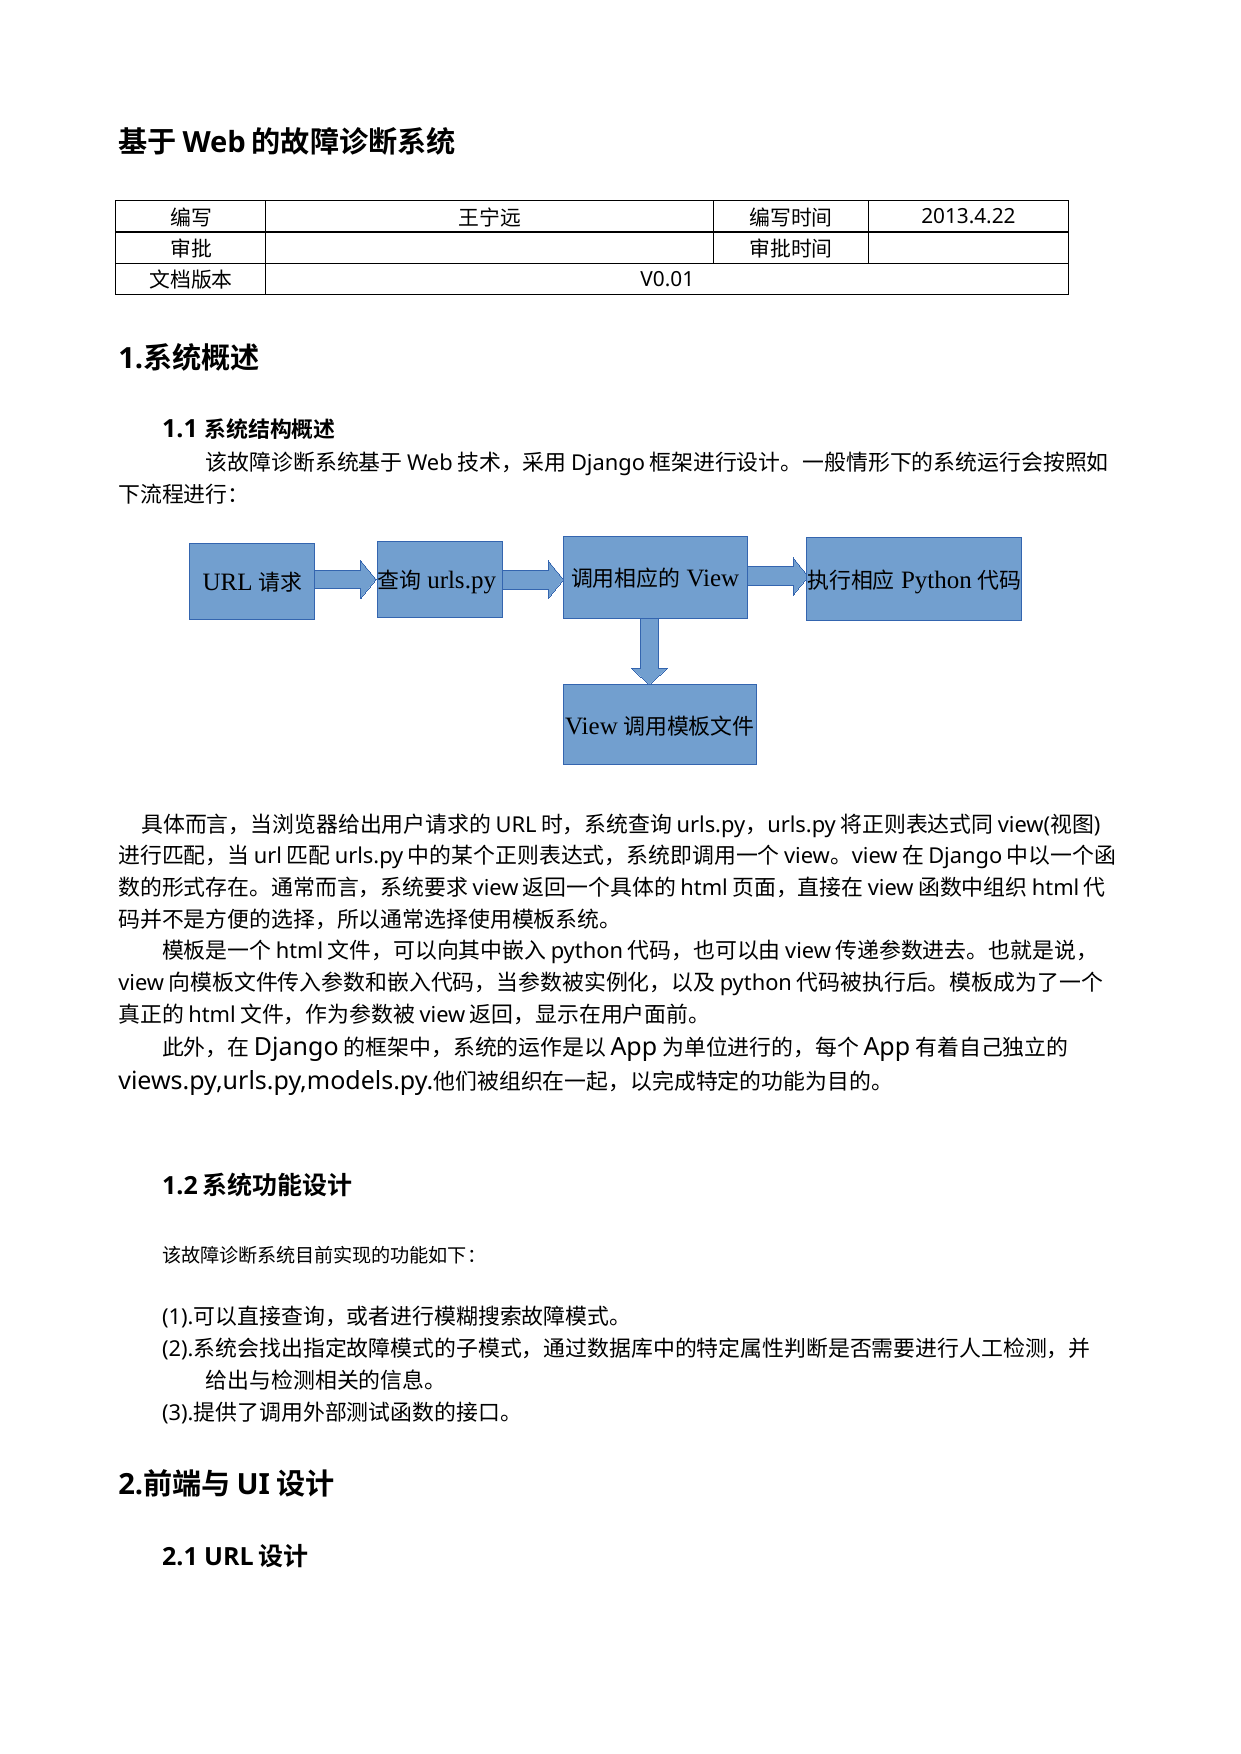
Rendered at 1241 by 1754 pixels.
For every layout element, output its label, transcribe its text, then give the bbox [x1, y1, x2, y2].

table_cell 审批时间 [714, 233, 868, 263]
table_cell 审批 [116, 233, 265, 263]
text 1.1 系统结构概述 [118, 411, 1122, 445]
text 模板是一个html文件，可以向其中嵌入python代码，也可以由view传递参数进去。也就是说，view向模板文件传入参数和嵌入代码，当参数被实例化，以及python代码被执行后。模板成为了一个真正的html文件，作为参数被view返回，显示在用户面前。 [118, 933, 1122, 1029]
table_cell [266, 233, 713, 263]
text 具体而言，当浏览器给出用户请求的URL时，系统查询urls.py，urls.py将正则表达式同view(视图)进行匹配，当url匹配urls.py中的某个正则表达式，系统即调用一个view。view在Django中以一个函数的形式存在。通常而言，系统要求view返回一个具体的html页面，直接在view函数中组织html代码并不是方便的选择，所以通常选择使用模板系统。 [118, 807, 1122, 933]
text 2.1 URL设计 [118, 1537, 1122, 1573]
table_cell 文档版本 [116, 264, 265, 294]
text 此外，在Django的框架中，系统的运作是以App为单位进行的，每个App有着自己独立的views.py,urls.py,models.py.他们被组织在一起，以完成特定的功能为目的。 [118, 1029, 1122, 1097]
text 2.前端与UI设计 [118, 1460, 1122, 1503]
text 该故障诊断系统目前实现的功能如下： [118, 1235, 1122, 1269]
text 1.系统概述 [118, 335, 1122, 377]
text 1.2系统功能设计 [118, 1165, 1122, 1201]
text 该故障诊断系统基于Web技术，采用Django框架进行设计。一般情形下的系统运行会按照如下流程进行： [118, 445, 1122, 509]
text 基于Web的故障诊断系统 [118, 118, 1122, 161]
table_cell V0.01 [266, 264, 1068, 294]
table_cell [869, 233, 1068, 263]
table_header 2013.4.22 [869, 201, 1068, 231]
table_header 王宁远 [266, 201, 713, 231]
table_header 编写 [116, 201, 265, 231]
table_header 编写时间 [714, 201, 868, 231]
text (1).可以直接查询，或者进行模糊搜索故障模式。 (2).系统会找出指定故障模式的子模式，通过数据库中的特定属性判断是否需要进行人工检测，并 给出与检测相关的信息。 (3).提供了调用外部测试函数的接口。 [118, 1299, 1122, 1426]
